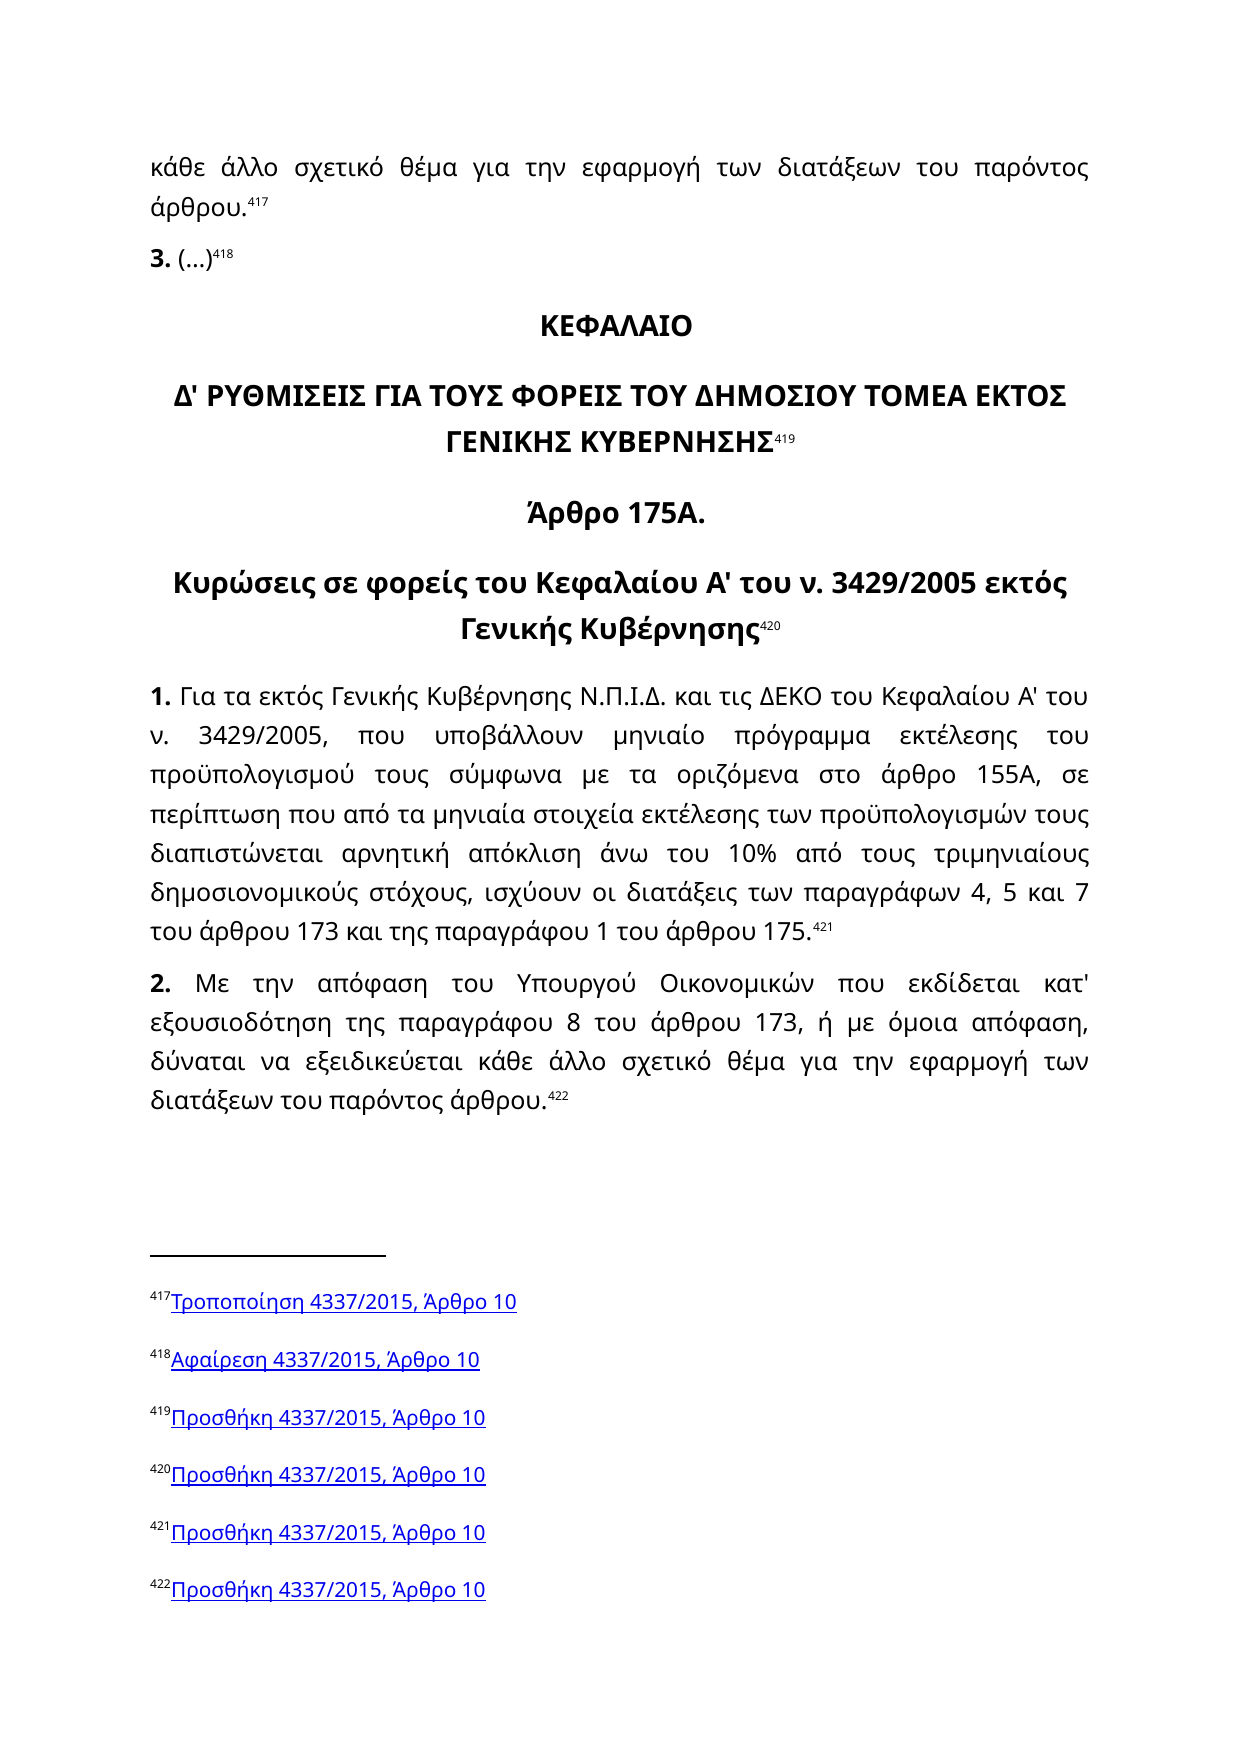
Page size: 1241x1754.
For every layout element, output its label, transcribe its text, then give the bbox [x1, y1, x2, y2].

text Προσθήκη 4337/2015, Άρθρο 10 [150, 1403, 1090, 1431]
text 2. Με την απόφαση του Υπουργού Οικονομικών που εκδίδεται κατ' εξουσιοδότηση της παραγράφου 8 του άρθρου 173, ή με όμοια απόφαση, δύναται να εξειδικεύεται κάθε άλλο σχετικό θέμα για την εφαρμογή των διατάξεων του παρόντος άρθρου. [150, 965, 1090, 1117]
text 1. Για τα εκτός Γενικής Κυβέρνησης Ν.Π.Ι.Δ. και τις ΔΕΚΟ του Κεφαλαίου Α' του ν. 3429/2005, που υποβάλλουν μηνιαίο πρόγραμμα εκτέλεσης του προϋπολογισμού τους σύμφωνα με τα οριζόμενα στο άρθρο 155Α, σε περίπτωση που από τα μηνιαία στοιχεία εκτέλεσης των προϋπολογισμών τους διαπιστώνεται αρνητική απόκλιση άνω του 10% από τους τριμηνιαίους δημοσιονομικούς στόχους, ισχύουν οι διατάξεις των παραγράφων 4, 5 και 7 του άρθρου 173 και της παραγράφου 1 του άρθρου 175. [150, 679, 1090, 948]
subtitle ΚΕΦΑΛΑΙΟ [150, 305, 1090, 345]
subtitle Κυρώσεις σε φορείς του Κεφαλαίου Α' του ν. 3429/2005 εκτός Γενικής Κυβέρνησης [150, 562, 1090, 648]
text Προσθήκη 4337/2015, Άρθρο 10 [150, 1576, 1090, 1604]
text 3. (…) [150, 241, 1090, 275]
text Αφαίρεση 4337/2015, Άρθρο 10 [150, 1345, 1090, 1373]
text κάθε άλλο σχετικό θέμα για την εφαρμογή των διατάξεων του παρόντος άρθρου. [150, 150, 1090, 223]
text Προσθήκη 4337/2015, Άρθρο 10 [150, 1518, 1090, 1546]
text Τροποποίηση 4337/2015, Άρθρο 10 [150, 1287, 1090, 1316]
subtitle Δ' ΡΥΘΜΙΣΕΙΣ ΓΙΑ ΤΟΥΣ ΦΟΡΕΙΣ ΤΟΥ ΔΗΜΟΣΙΟΥ ΤΟΜΕΑ ΕΚΤΟΣ ΓΕΝΙΚΗΣ ΚΥΒΕΡΝΗΣΗΣ [150, 376, 1090, 461]
text Προσθήκη 4337/2015, Άρθρο 10 [150, 1460, 1090, 1489]
subtitle Άρθρο 175Α. [150, 492, 1090, 532]
